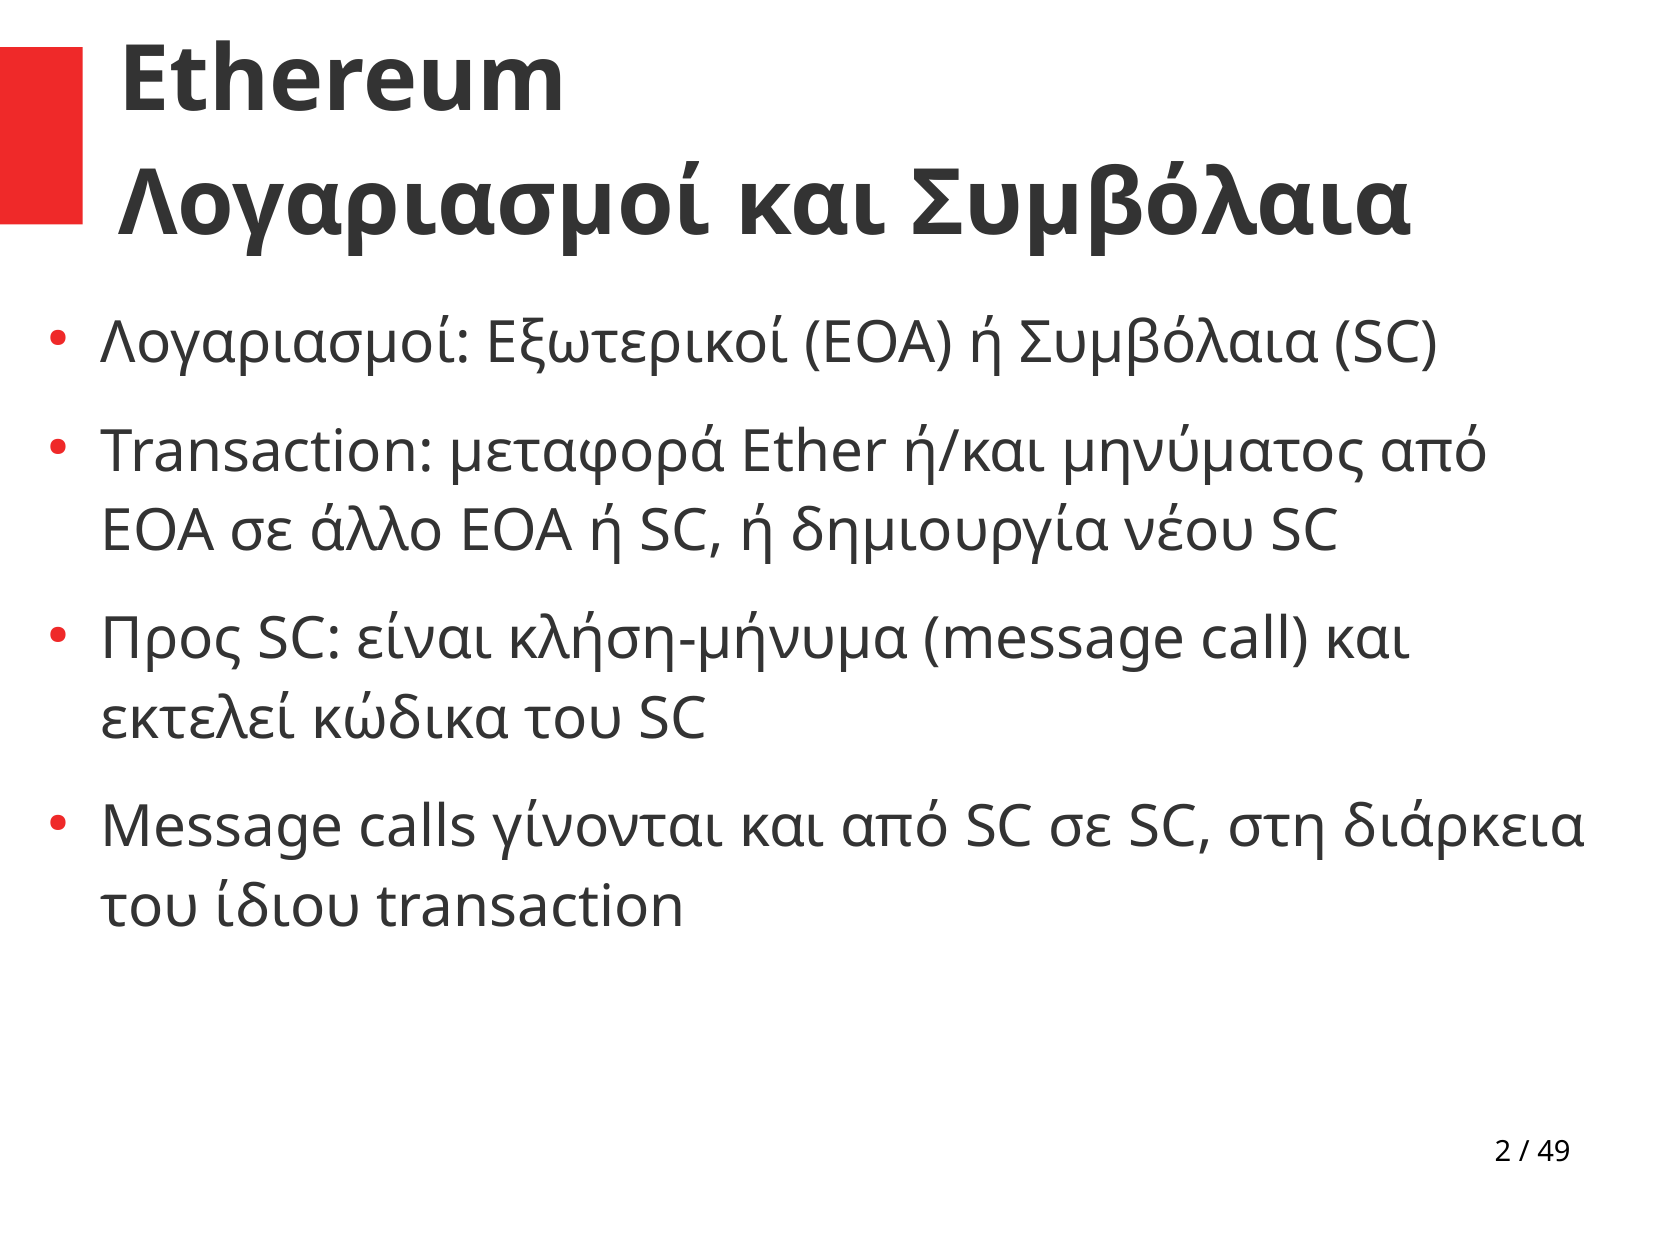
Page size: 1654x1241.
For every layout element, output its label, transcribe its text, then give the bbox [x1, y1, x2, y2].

title Ethereum Λογαριασμοί και Συμβόλαια [118, 30, 1571, 245]
list Λογαριασμοί: Εξωτερικοί (EOA) ή Συμβόλαια (SC) Transaction: μεταφορά Ether ή/και μηνύματος από EOA σε άλλο EOA ή SC, ή δημιουργία νέου SC Προς SC: είναι κλήση-μήνυμα (message call) και εκτελεί κώδικα του SC Message calls γίνονται και από SC σε SC, στη διάρκεια του ίδιου transaction [30, 300, 1621, 871]
